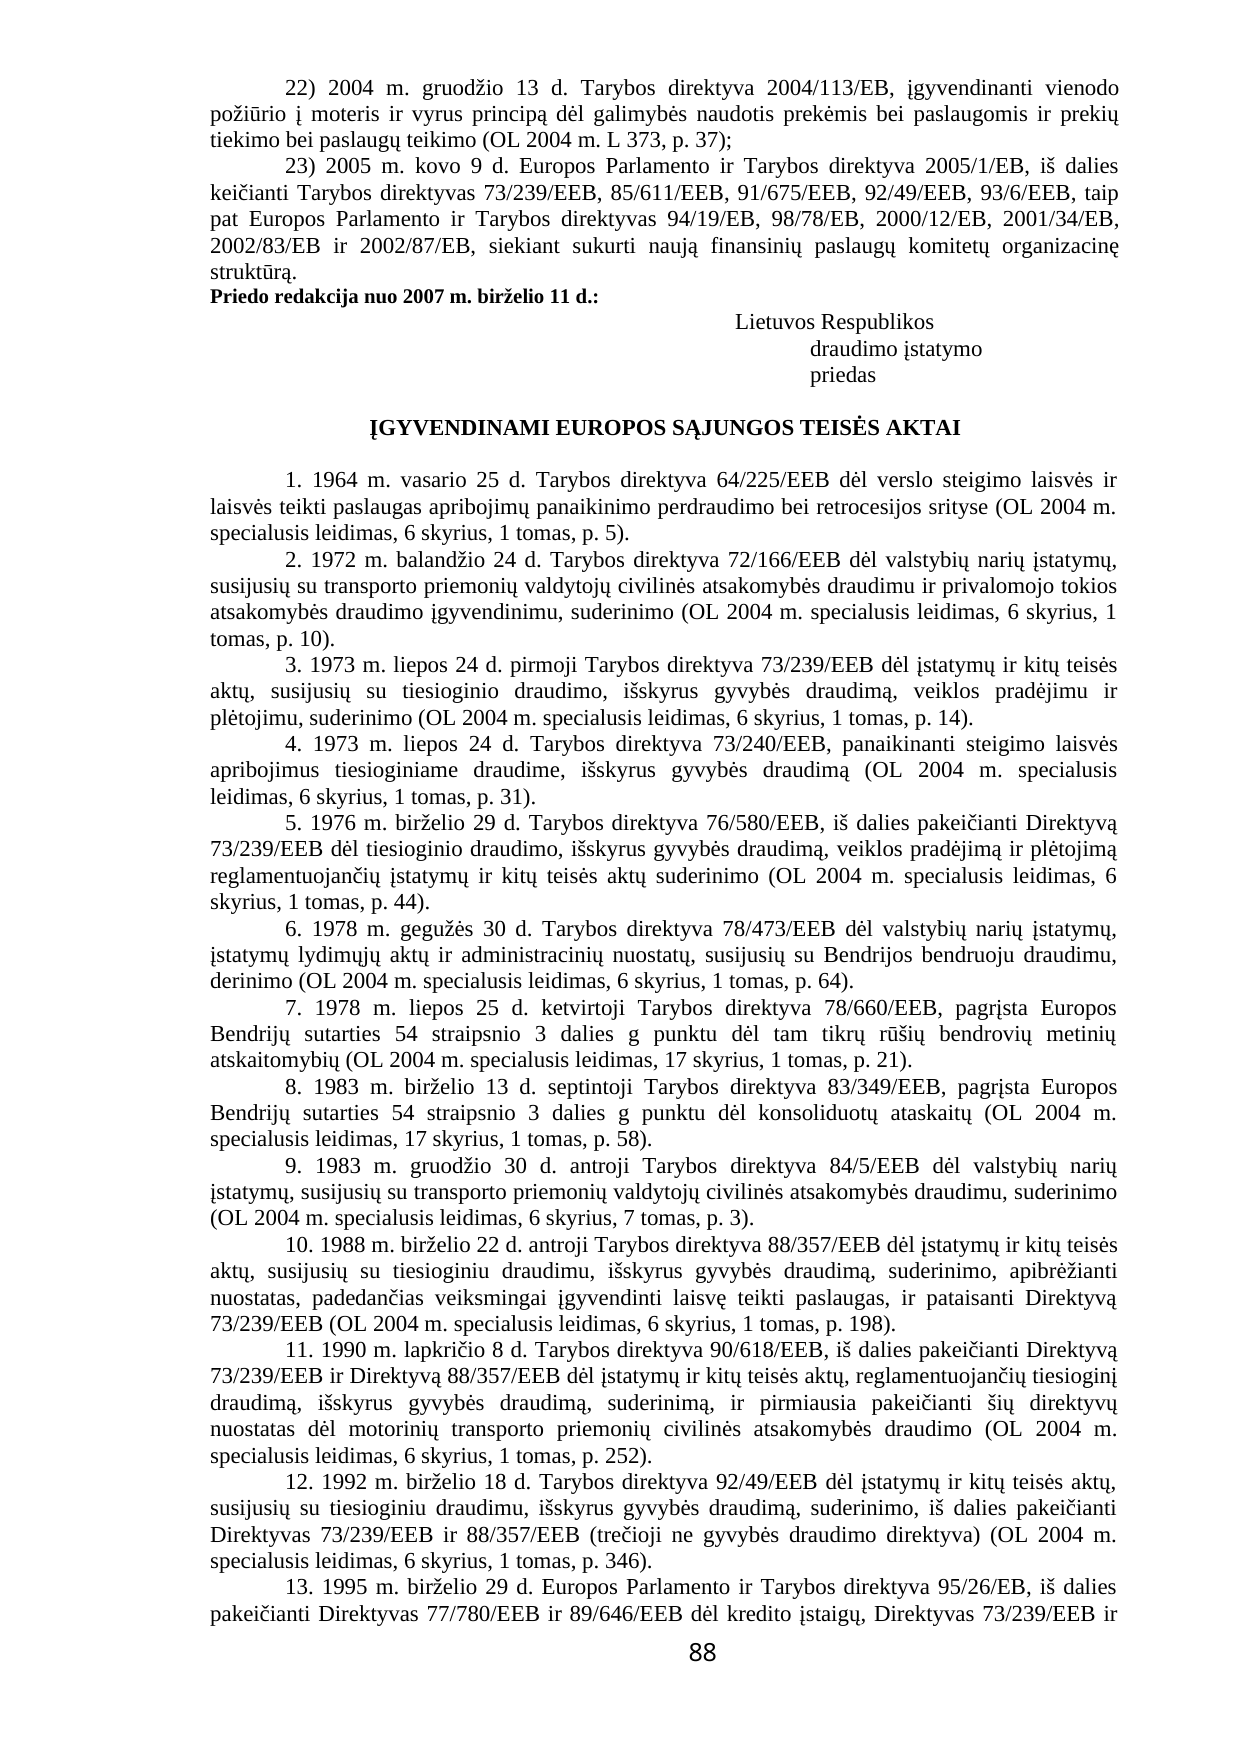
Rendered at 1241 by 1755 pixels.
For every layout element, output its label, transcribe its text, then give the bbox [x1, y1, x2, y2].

text 8. 1983 m. birželio 13 d. septintoji Tarybos direktyva 83/349/EEB, pagrįsta Europos Bendrijų sutarties 54 straipsnio 3 dalies g punktu dėl konsoliduotų ataskaitų (OL 2004 m. specialusis leidimas, 17 skyrius, 1 tomas, p. 58). [210, 1073, 1118, 1152]
text 9. 1983 m. gruodžio 30 d. antroji Tarybos direktyva 84/5/EEB dėl valstybių narių įstatymų, susijusių su transporto priemonių valdytojų civilinės atsakomybės draudimu, suderinimo (OL 2004 m. specialusis leidimas, 6 skyrius, 7 tomas, p. 3). [210, 1152, 1118, 1231]
text 12. 1992 m. birželio 18 d. Tarybos direktyva 92/49/EEB dėl įstatymų ir kitų teisės aktų, susijusių su tiesioginiu draudimu, išskyrus gyvybės draudimą, suderinimo, iš dalies pakeičianti Direktyvas 73/239/EEB ir 88/357/EEB (trečioji ne gyvybės draudimo direktyva) (OL 2004 m. specialusis leidimas, 6 skyrius, 1 tomas, p. 346). [210, 1468, 1118, 1573]
text 2. 1972 m. balandžio 24 d. Tarybos direktyva 72/166/EEB dėl valstybių narių įstatymų, susijusių su transporto priemonių valdytojų civilinės atsakomybės draudimu ir privalomojo tokios atsakomybės draudimo įgyvendinimu, suderinimo (OL 2004 m. specialusis leidimas, 6 skyrius, 1 tomas, p. 10). [210, 546, 1118, 651]
text 22) 2004 m. gruodžio 13 d. Tarybos direktyva 2004/113/EB, įgyvendinanti vienodo požiūrio į moteris ir vyrus principą dėl galimybės naudotis prekėmis bei paslaugomis ir prekių tiekimo bei paslaugų teikimo (OL 2004 m. L 373, p. 37); [210, 73, 1120, 153]
text 23) 2005 m. kovo 9 d. Europos Parlamento ir Tarybos direktyva 2005/1/EB, iš dalies keičianti Tarybos direktyvas 73/239/EEB, 85/611/EEB, 91/675/EEB, 92/49/EEB, 93/6/EEB, taip pat Europos Parlamento ir Tarybos direktyvas 94/19/EB, 98/78/EB, 2000/12/EB, 2001/34/EB, 2002/83/EB ir 2002/87/EB, siekiant sukurti naują finansinių paslaugų komitetų organizacinę struktūrą. [210, 153, 1120, 284]
text 4. 1973 m. liepos 24 d. Tarybos direktyva 73/240/EEB, panaikinanti steigimo laisvės apribojimus tiesioginiame draudime, išskyrus gyvybės draudimą (OL 2004 m. specialusis leidimas, 6 skyrius, 1 tomas, p. 31). [210, 730, 1118, 809]
text Lietuvos Respublikos [735, 308, 1120, 335]
text 11. 1990 m. lapkričio 8 d. Tarybos direktyva 90/618/EEB, iš dalies pakeičianti Direktyvą 73/239/EEB ir Direktyvą 88/357/EEB dėl įstatymų ir kitų teisės aktų, reglamentuojančių tiesioginį draudimą, išskyrus gyvybės draudimą, suderinimą, ir pirmiausia pakeičianti šių direktyvų nuostatas dėl motorinių transporto priemonių civilinės atsakomybės draudimo (OL 2004 m. specialusis leidimas, 6 skyrius, 1 tomas, p. 252). [210, 1336, 1118, 1468]
text 13. 1995 m. birželio 29 d. Europos Parlamento ir Tarybos direktyva 95/26/EB, iš dalies pakeičianti Direktyvas 77/780/EEB ir 89/646/EEB dėl kredito įstaigų, Direktyvas 73/239/EEB ir [210, 1573, 1118, 1626]
text Priedo redakcija nuo 2007 m. birželio 11 d.: [210, 284, 1120, 308]
text 7. 1978 m. liepos 25 d. ketvirtoji Tarybos direktyva 78/660/EEB, pagrįsta Europos Bendrijų sutarties 54 straipsnio 3 dalies g punktu dėl tam tikrų rūšių bendrovių metinių atskaitomybių (OL 2004 m. specialusis leidimas, 17 skyrius, 1 tomas, p. 21). [210, 994, 1118, 1073]
text 10. 1988 m. birželio 22 d. antroji Tarybos direktyva 88/357/EEB dėl įstatymų ir kitų teisės aktų, susijusių su tiesioginiu draudimu, išskyrus gyvybės draudimą, suderinimo, apibrėžianti nuostatas, padedančias veiksmingai įgyvendinti laisvę teikti paslaugas, ir pataisanti Direktyvą 73/239/EEB (OL 2004 m. specialusis leidimas, 6 skyrius, 1 tomas, p. 198). [210, 1231, 1118, 1336]
text 6. 1978 m. gegužės 30 d. Tarybos direktyva 78/473/EEB dėl valstybių narių įstatymų, įstatymų lydimųjų aktų ir administracinių nuostatų, susijusių su Bendrijos bendruoju draudimu, derinimo (OL 2004 m. specialusis leidimas, 6 skyrius, 1 tomas, p. 64). [210, 914, 1118, 994]
text 5. 1976 m. birželio 29 d. Tarybos direktyva 76/580/EEB, iš dalies pakeičianti Direktyvą 73/239/EEB dėl tiesioginio draudimo, išskyrus gyvybės draudimą, veiklos pradėjimą ir plėtojimą reglamentuojančių įstatymų ir kitų teisės aktų suderinimo (OL 2004 m. specialusis leidimas, 6 skyrius, 1 tomas, p. 44). [210, 809, 1118, 914]
text 1. 1964 m. vasario 25 d. Tarybos direktyva 64/225/EEB dėl verslo steigimo laisvės ir laisvės teikti paslaugas apribojimų panaikinimo perdraudimo bei retrocesijos srityse (OL 2004 m. specialusis leidimas, 6 skyrius, 1 tomas, p. 5). [210, 467, 1118, 546]
text 3. 1973 m. liepos 24 d. pirmoji Tarybos direktyva 73/239/EEB dėl įstatymų ir kitų teisės aktų, susijusių su tiesioginio draudimo, išskyrus gyvybės draudimą, veiklos pradėjimu ir plėtojimu, suderinimo (OL 2004 m. specialusis leidimas, 6 skyrius, 1 tomas, p. 14). [210, 651, 1118, 730]
text priedas [210, 361, 1118, 387]
text draudimo įstatymo [210, 335, 1118, 361]
text ĮGYVENDINAMI EUROPOS SĄJUNGOS TEISĖS AKTAI [210, 414, 1120, 440]
